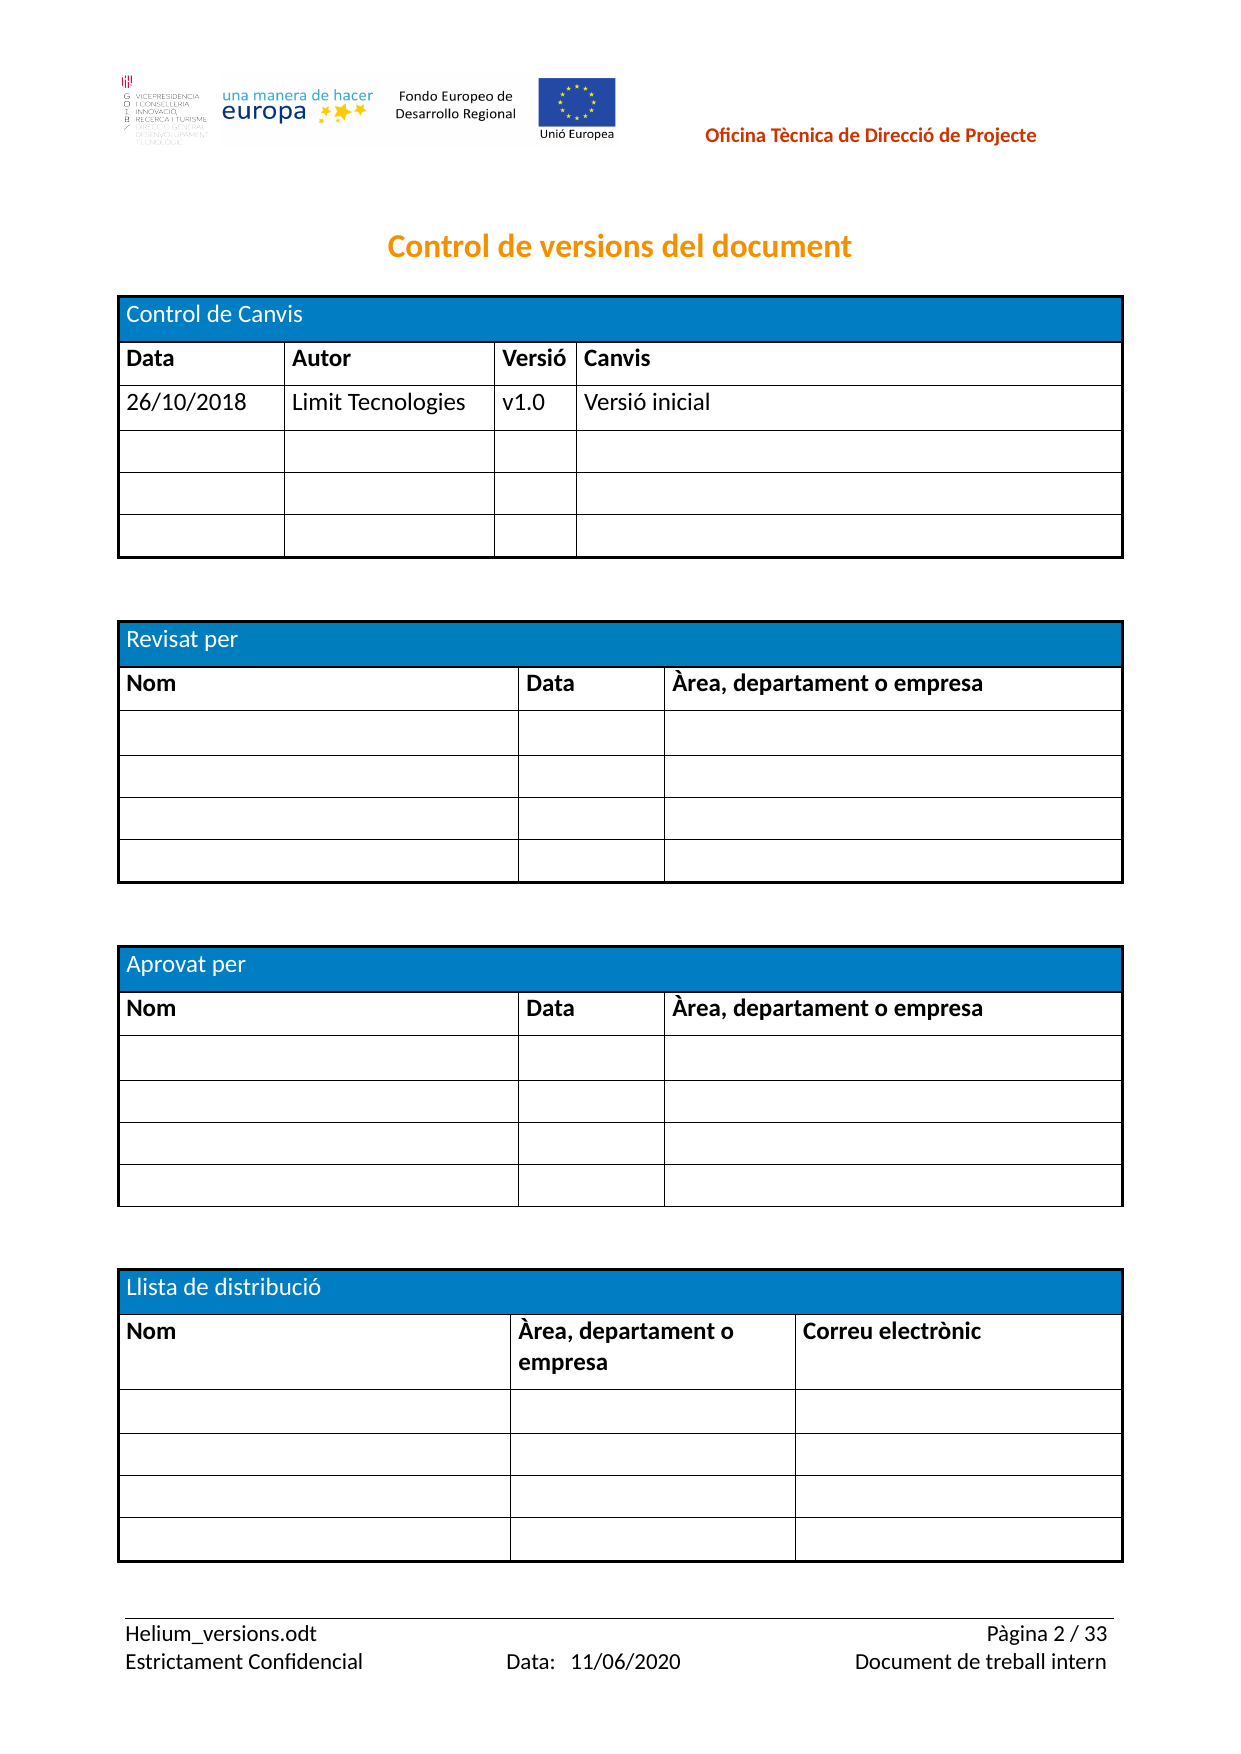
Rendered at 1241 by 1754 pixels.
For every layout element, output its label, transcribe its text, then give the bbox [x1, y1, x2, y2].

table_cell [796, 1390, 1121, 1433]
subtitle Control de versions del document [118, 225, 1122, 266]
table_cell [577, 431, 1121, 472]
table_cell [796, 1476, 1121, 1517]
table_header Llista de distribució [120, 1271, 1121, 1314]
table_cell Autor [285, 343, 494, 385]
table_header Revisat per [120, 623, 1121, 666]
table_cell [519, 1165, 664, 1206]
table_cell [519, 840, 664, 881]
table_cell [120, 1036, 518, 1079]
table_cell Àrea, departament o empresa [511, 1315, 795, 1389]
table_header Control de Canvis [120, 298, 1121, 341]
table_cell [120, 756, 518, 797]
table_cell [285, 473, 494, 514]
table_cell [577, 473, 1121, 514]
table_cell [495, 473, 576, 514]
table_cell [120, 840, 518, 881]
table_cell Àrea, departament o empresa [665, 993, 1121, 1035]
table_cell [120, 1165, 518, 1206]
table_cell [120, 1123, 518, 1164]
table_cell [577, 515, 1121, 556]
table_cell [120, 1476, 510, 1517]
table_cell [120, 711, 518, 754]
table_cell [519, 1123, 664, 1164]
table_cell [665, 711, 1121, 754]
table_cell [665, 1036, 1121, 1079]
table_cell [120, 431, 284, 472]
table_cell [519, 1081, 664, 1122]
table_cell [120, 473, 284, 514]
table_cell Nom [120, 1315, 510, 1389]
table_cell [120, 1081, 518, 1122]
table_cell [665, 1123, 1121, 1164]
table_cell [519, 756, 664, 797]
table_cell [120, 515, 284, 556]
table_cell [665, 798, 1121, 839]
table_cell Data [120, 343, 284, 385]
table_cell Data [519, 668, 664, 710]
table_cell [511, 1518, 795, 1559]
table_cell Data [519, 993, 664, 1035]
table_cell 26/10/2018 [120, 386, 284, 429]
table_cell Canvis [577, 343, 1121, 385]
table_cell Versió [495, 343, 576, 385]
picture [118, 73, 213, 147]
table_cell [120, 1390, 510, 1433]
table_cell [511, 1476, 795, 1517]
table_cell Àrea, departament o empresa [665, 668, 1121, 710]
table_cell Limit Tecnologies [285, 386, 494, 429]
table_cell [120, 798, 518, 839]
table_cell Nom [120, 993, 518, 1035]
table_cell v1.0 [495, 386, 576, 429]
table_cell [511, 1434, 795, 1475]
table_cell [120, 1518, 510, 1559]
table_cell Nom [120, 668, 518, 710]
table_cell [519, 711, 664, 754]
table_cell [519, 1036, 664, 1079]
table_cell [665, 756, 1121, 797]
table_cell [796, 1434, 1121, 1475]
table_cell Correu electrònic [796, 1315, 1121, 1389]
table_cell [120, 1434, 510, 1475]
table_cell [511, 1390, 795, 1433]
table_cell [519, 798, 664, 839]
table_cell [285, 431, 494, 472]
table_cell [665, 840, 1121, 881]
table_cell [285, 515, 494, 556]
picture [219, 73, 621, 147]
table_cell [495, 515, 576, 556]
table_cell [665, 1165, 1121, 1206]
table_cell [495, 431, 576, 472]
table_cell [665, 1081, 1121, 1122]
table_cell [796, 1518, 1121, 1559]
table_header Aprovat per [120, 948, 1121, 991]
table_cell Versió inicial [577, 386, 1121, 429]
